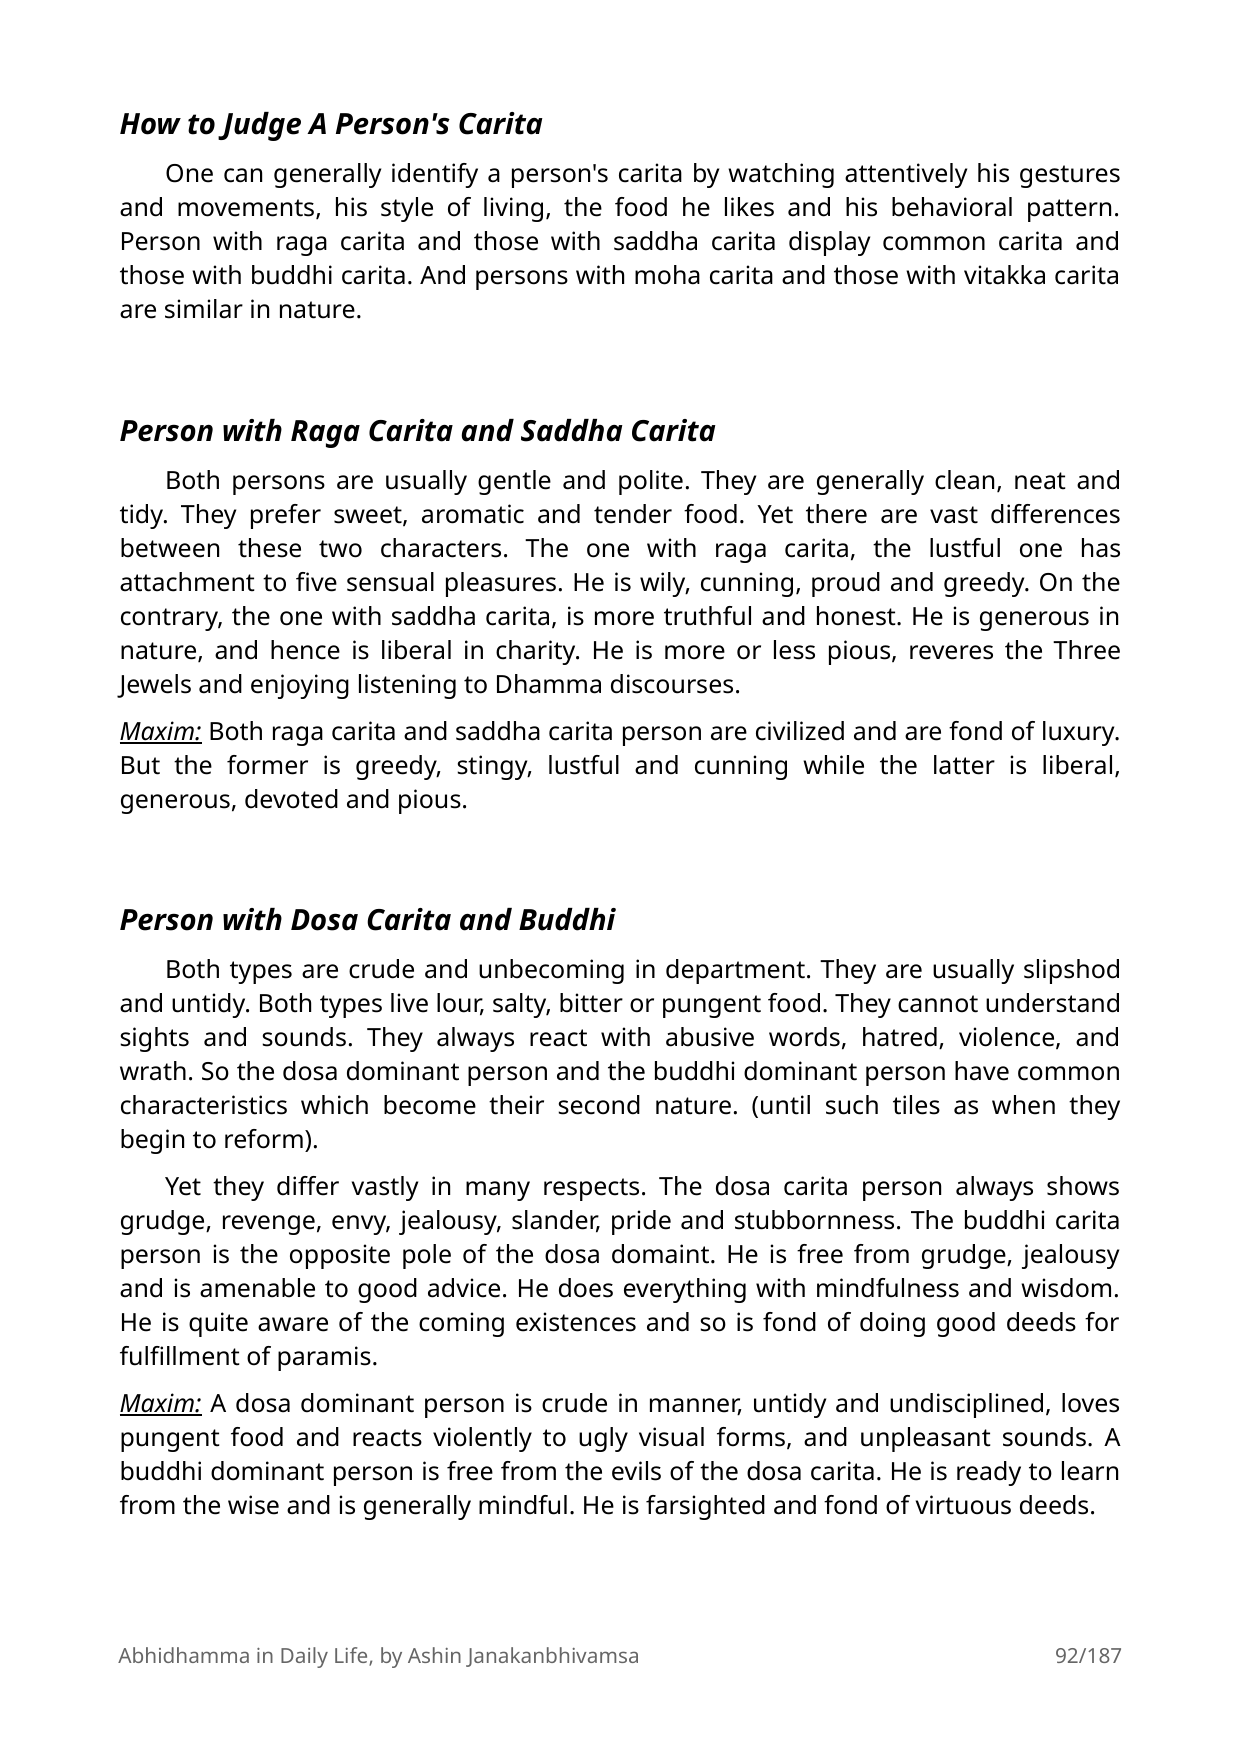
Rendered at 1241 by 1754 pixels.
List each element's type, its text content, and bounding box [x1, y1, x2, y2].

subtitle Person with Dosa Carita and Buddhi [119, 899, 1122, 939]
subtitle How to Judge A Person's Carita [119, 103, 1122, 143]
text Maxim: A dosa dominant person is crude in manner, untidy and undisciplined, loves pungent food and reacts violently to ugly visual forms, and unpleasant sounds. A buddhi dominant person is free from the evils of the dosa carita. He is ready to learn from the wise and is generally mindful. He is farsighted and fond of virtuous deeds. [119, 1385, 1122, 1522]
text Yet they differ vastly in many respects. The dosa carita person always shows grudge, revenge, envy, jealousy, slander, pride and stubbornness. The buddhi carita person is the opposite pole of the dosa domaint. He is free from grudge, jealousy and is amenable to good advice. He does everything with mindfulness and wisdom. He is quite aware of the coming existences and so is fond of doing good deeds for fulfillment of paramis. [119, 1168, 1122, 1373]
text Both types are crude and unbecoming in department. They are usually slipshod and untidy. Both types live lour, salty, bitter or pungent food. They cannot understand sights and sounds. They always react with abusive words, hatred, violence, and wrath. So the dosa dominant person and the buddhi dominant person have common characteristics which become their second nature. (until such tiles as when they begin to reform). [119, 952, 1122, 1156]
text Maxim: Both raga carita and saddha carita person are civilized and are fond of luxury. But the former is greedy, stingy, lustful and cunning while the latter is liberal, generous, devoted and pious. [119, 713, 1122, 815]
subtitle Person with Raga Carita and Saddha Carita [119, 410, 1122, 450]
text Both persons are usually gentle and polite. They are generally clean, neat and tidy. They prefer sweet, aromatic and tender food. Yet there are vast differences between these two characters. The one with raga carita, the lustful one has attachment to five sensual pleasures. He is wily, cunning, proud and greedy. On the contrary, the one with saddha carita, is more truthful and honest. He is generous in nature, and hence is liberal in charity. He is more or less pious, reveres the Three Jewels and enjoying listening to Dhamma discourses. [119, 462, 1122, 701]
text One can generally identify a person's carita by watching attentively his gestures and movements, his style of living, the food he likes and his behavioral pattern. Person with raga carita and those with saddha carita display common carita and those with buddhi carita. And persons with moha carita and those with vitakka carita are similar in nature. [119, 156, 1122, 326]
